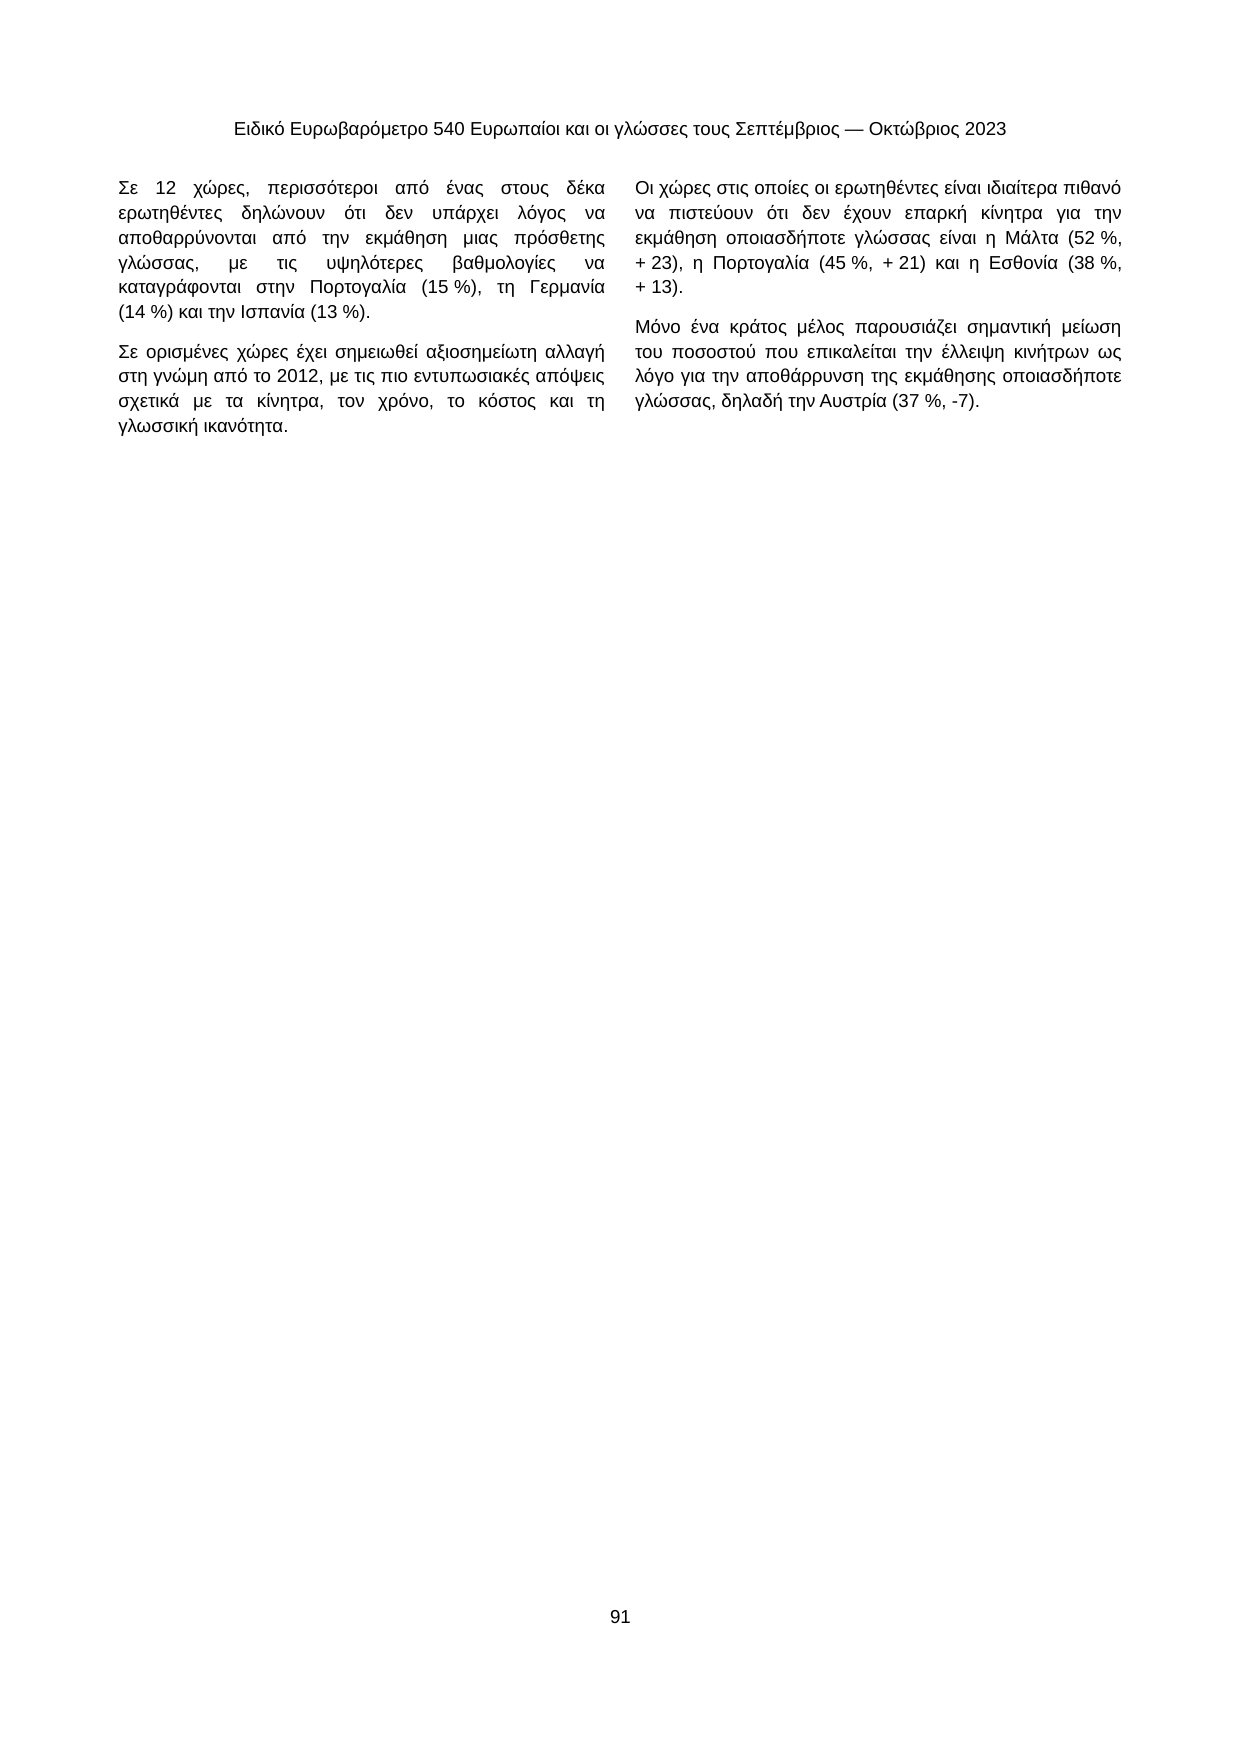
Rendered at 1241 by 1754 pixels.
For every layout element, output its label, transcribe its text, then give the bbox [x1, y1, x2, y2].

text Σε 12 χώρες, περισσότεροι από ένας στους δέκα ερωτηθέντες δηλώνουν ότι δεν υπάρχει λόγος να αποθαρρύνονται από την εκμάθηση μιας πρόσθετης γλώσσας, με τις υψηλότερες βαθμολογίες να καταγράφονται στην Πορτογαλία (15 %), τη Γερμανία (14 %) και την Ισπανία (13 %). [118, 177, 605, 323]
text Σε ορισμένες χώρες έχει σημειωθεί αξιοσημείωτη αλλαγή στη γνώμη από το 2012, με τις πιο εντυπωσιακές απόψεις σχετικά με τα κίνητρα, τον χρόνο, το κόστος και τη γλωσσική ικανότητα. [118, 340, 605, 436]
text Μόνο ένα κράτος μέλος παρουσιάζει σημαντική μείωση του ποσοστού που επικαλείται την έλλειψη κινήτρων ως λόγο για την αποθάρρυνση της εκμάθησης οποιασδήποτε γλώσσας, δηλαδή την Αυστρία (37 %, -7). [635, 316, 1122, 412]
text Οι χώρες στις οποίες οι ερωτηθέντες είναι ιδιαίτερα πιθανό να πιστεύουν ότι δεν έχουν επαρκή κίνητρα για την εκμάθηση οποιασδήποτε γλώσσας είναι η Μάλτα (52 %, + 23), η Πορτογαλία (45 %, + 21) και η Εσθονία (38 %, + 13). [635, 177, 1122, 298]
